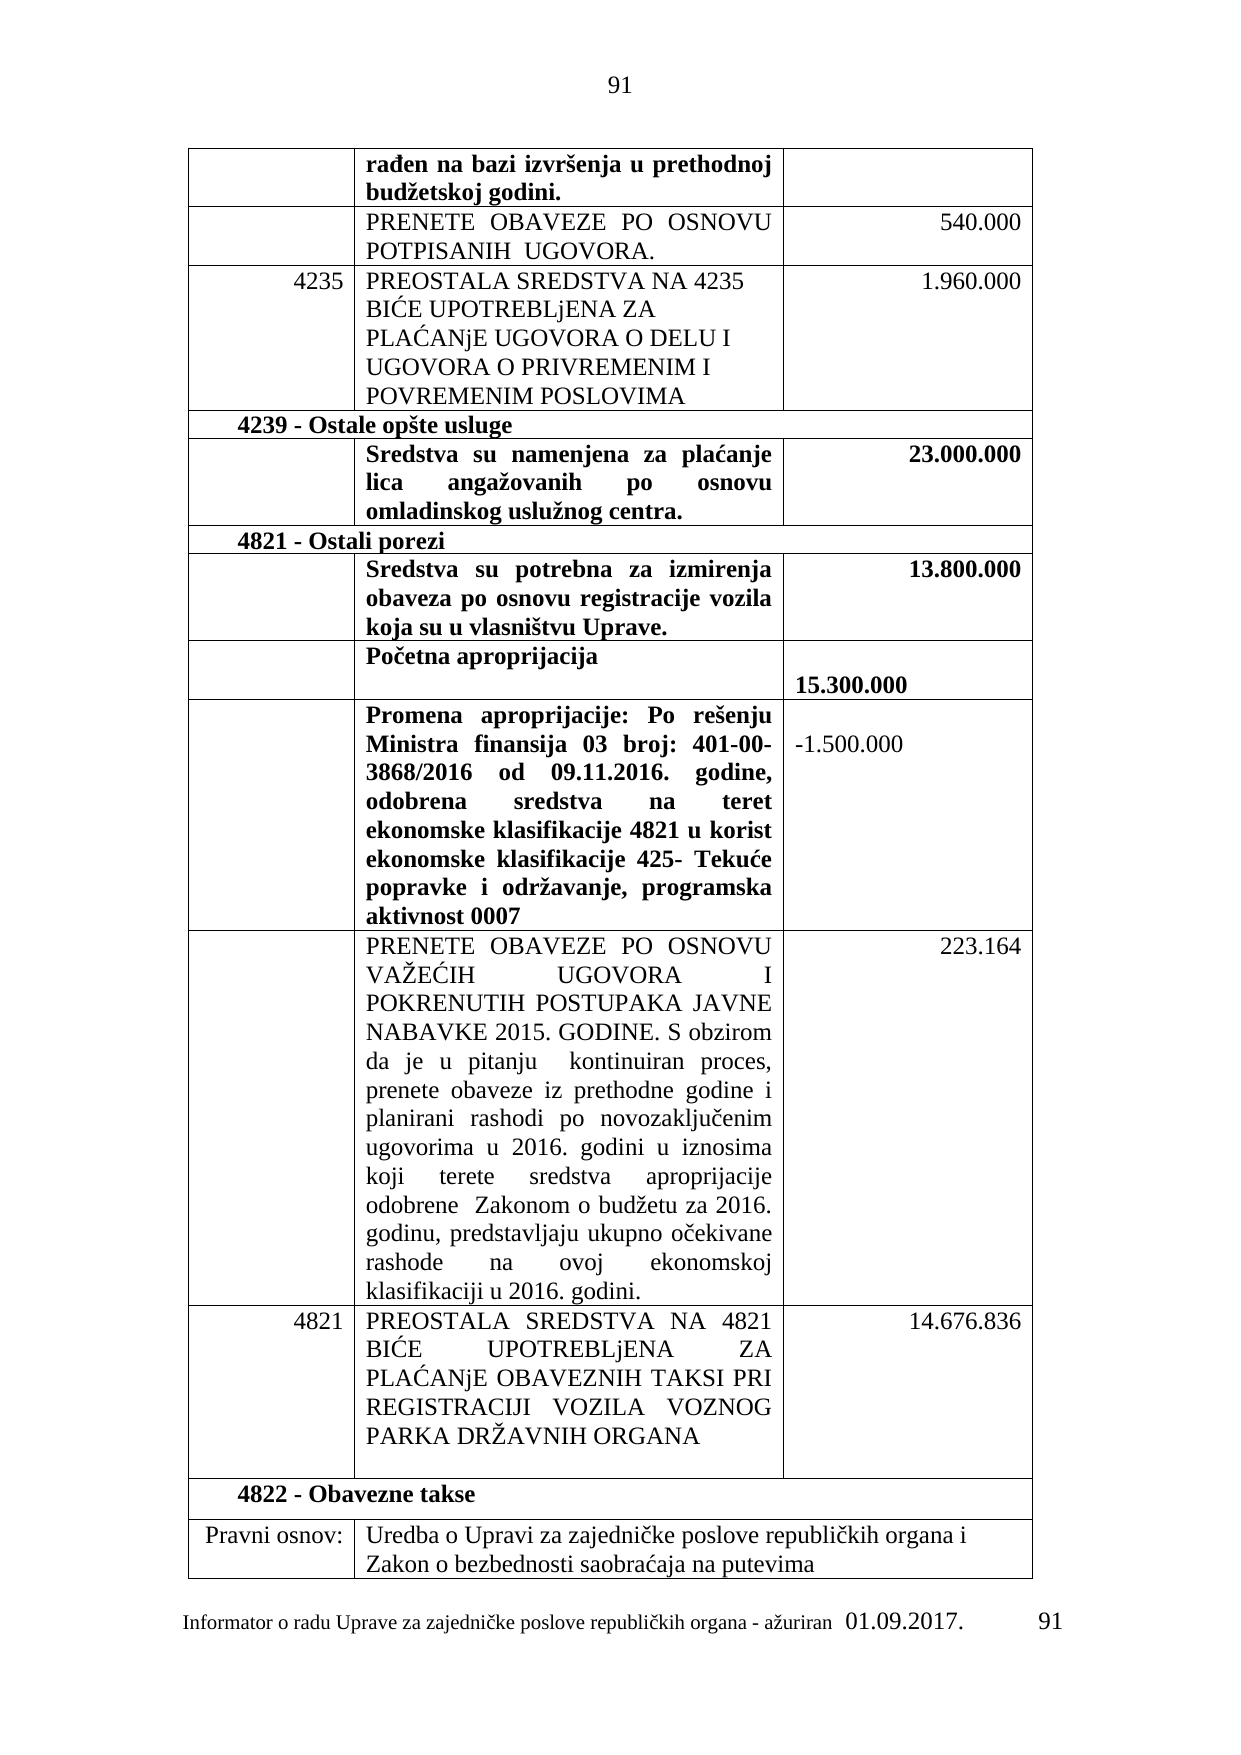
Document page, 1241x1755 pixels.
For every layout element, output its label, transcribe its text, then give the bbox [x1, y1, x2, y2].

table_cell [1033, 930, 1074, 1305]
table_cell Promena aproprijacije: Po rešenju Ministra finansija 03 broj: 401-00-3868/2016 od 09.11.2016. godine, odobrena sredstva na teret ekonomske klasifikacije 4821 u korist ekonomske klasifikacije 425- Tekuće popravke i održavanje, programska aktivnost 0007 [355, 700, 783, 930]
table_cell PREOSTALA SREDSTVA NA 4235 BIĆE UPOTREBLjENA ZA PLAĆANјE UGOVORA O DELU I UGOVORA O PRIVREMENIM I POVREMENIM POSLOVIMA [355, 266, 783, 409]
table_cell 15.300.000 [784, 641, 1032, 699]
table_cell [1033, 438, 1074, 525]
table_cell [189, 149, 354, 206]
table_cell Uredba o Upravi za zajedničke poslove republičkih organa i Zakon o bezbednosti saobraćaja na putevima [355, 1520, 1032, 1578]
table_cell [189, 700, 354, 930]
table_cell 4821 [189, 1306, 354, 1478]
table_cell [1033, 265, 1074, 409]
table_cell [1033, 525, 1074, 553]
table_cell [1033, 1478, 1074, 1519]
table_cell PRENETE OBAVEZE PO OSNOVU POTPISANIH UGOVORA. [355, 207, 783, 265]
table_cell [1033, 699, 1074, 930]
table_cell [1033, 206, 1074, 265]
table_cell PRENETE OBAVEZE PO OSNOVU VAŽEĆIH UGOVORA I POKRENUTIH POSTUPAKA JAVNE NABAVKE 2015. GODINE. S obzirom da je u pitanju kontinuiran proces, prenete obaveze iz prethodne godine i planirani rashodi po novozaklјučenim ugovorima u 2016. godini u iznosima koji terete sredstva aproprijacije odobrene Zakonom o budžetu za 2016. godinu, predstavlјaju ukupno očekivane rashode na ovoj ekonomskoj klasifikaciji u 2016. godini. [355, 931, 783, 1305]
table_cell 13.800.000 [784, 554, 1032, 640]
table_cell rađen na bazi izvršenja u prethodnoj budžetskoj godini. [355, 149, 783, 206]
table_cell [784, 149, 1032, 206]
table_cell -1.500.000 [784, 700, 1032, 930]
table_cell Sredstva su namenjena za plaćanje lica angažovanih po osnovu omladinskog uslužnog centra. [355, 439, 783, 525]
table_cell 540.000 [784, 207, 1032, 265]
table_cell [189, 439, 354, 525]
table_cell 23.000.000 [784, 439, 1032, 525]
table_cell [1033, 1305, 1074, 1478]
table_cell 4822 - Obavezne takse [189, 1479, 1032, 1519]
table_cell Pravni osnov: [189, 1520, 354, 1578]
table_cell [189, 207, 354, 265]
table_cell [189, 641, 354, 699]
table_cell 4235 [189, 266, 354, 409]
table_cell [1033, 640, 1074, 699]
table_cell [1033, 1519, 1074, 1578]
table_cell 4239 - Ostale opšte usluge [189, 411, 1032, 438]
table_cell Početna aproprijacija [355, 641, 783, 699]
table_cell 4821 - Ostali porezi [189, 526, 1032, 553]
table_cell [189, 931, 354, 1305]
table_cell 14.676.836 [784, 1306, 1032, 1478]
table_cell Sredstva su potrebna za izmirenja obaveza po osnovu registracije vozila koja su u vlasništvu Uprave. [355, 554, 783, 640]
table_cell [1033, 553, 1074, 640]
table_cell [189, 554, 354, 640]
table_cell 1.960.000 [784, 266, 1032, 409]
table_cell [1033, 410, 1074, 438]
table_cell 223.164 [784, 931, 1032, 1305]
table_cell [1033, 148, 1074, 206]
table_cell PREOSTALA SREDSTVA NA 4821 BIĆE UPOTREBLjENA ZA PLAĆANјE OBAVEZNIH TAKSI PRI REGISTRACIJI VOZILA VOZNOG PARKA DRŽAVNIH ORGANA [355, 1306, 783, 1478]
